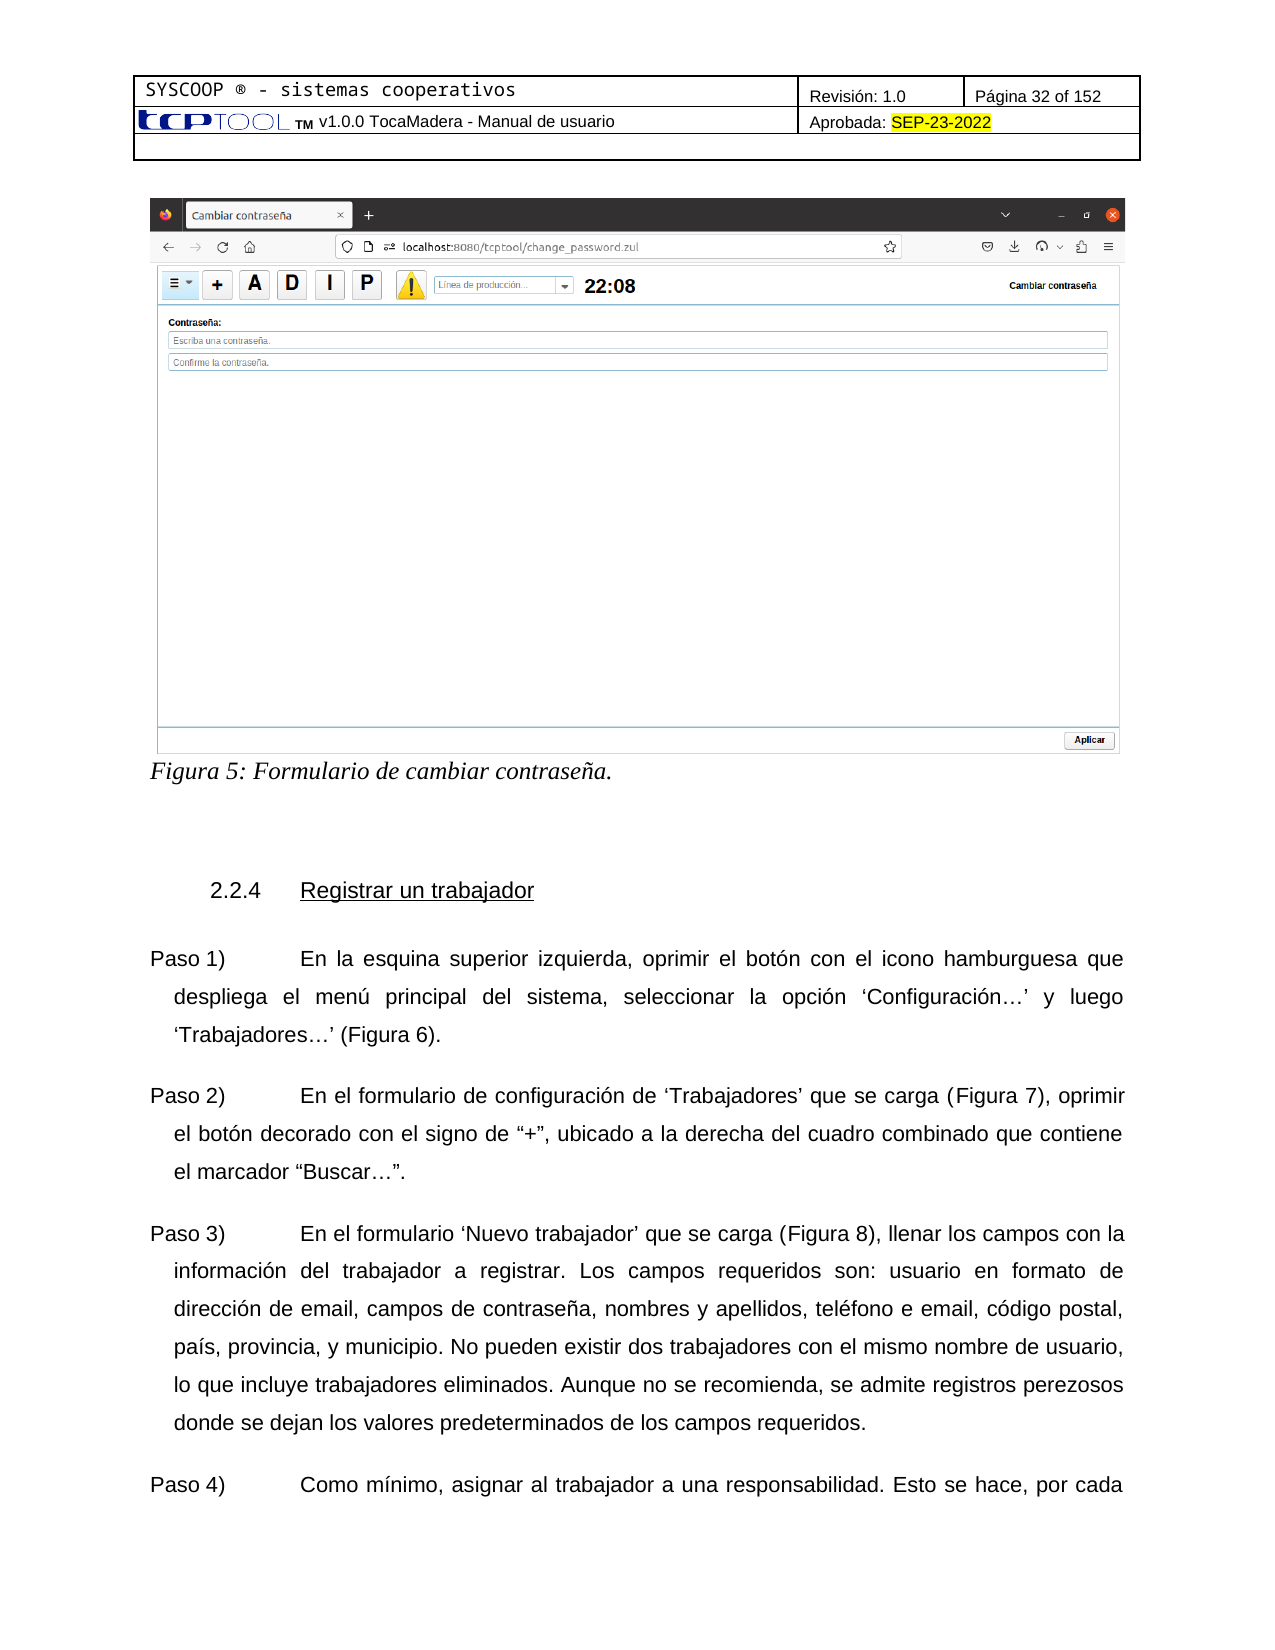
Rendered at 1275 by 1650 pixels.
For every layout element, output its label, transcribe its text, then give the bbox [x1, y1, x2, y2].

list Como mínimo, asignar al trabajador a una responsabilidad. Esto se hace, por cada [150, 1471, 1125, 1497]
list En el formulario ‘Nuevo trabajador’ que se carga (Figura 8), llenar los campos con la información del trabajador a registrar. Los campos requeridos son: usuario en formato de dirección de email, campos de contraseña, nombres y apellidos, teléfono e email, código postal, país, provincia, y municipio. No pueden existir dos trabajadores con el mismo nombre de usuario, lo que incluye trabajadores eliminados. Aunque no se recomienda, se admite registros perezosos donde se dejan los valores predeterminados de los campos requeridos. [150, 1221, 1125, 1435]
subtitle Registrar un trabajador [210, 877, 1125, 904]
text Figura 5: Formulario de cambiar contraseña. [150, 757, 1125, 785]
picture [150, 198, 1125, 757]
picture [138, 110, 290, 130]
list En la esquina superior izquierda, oprimir el botón con el icono hamburguesa que despliega el menú principal del sistema, seleccionar la opción ‘Configuración…’ y luego ‘Trabajadores…’ (Figura 6). [150, 946, 1125, 1047]
list En el formulario de configuración de ‘Trabajadores’ que se carga (Figura 7), oprimir el botón decorado con el signo de “+”, ubicado a la derecha del cuadro combinado que contiene el marcador “Buscar…”. [150, 1083, 1125, 1184]
